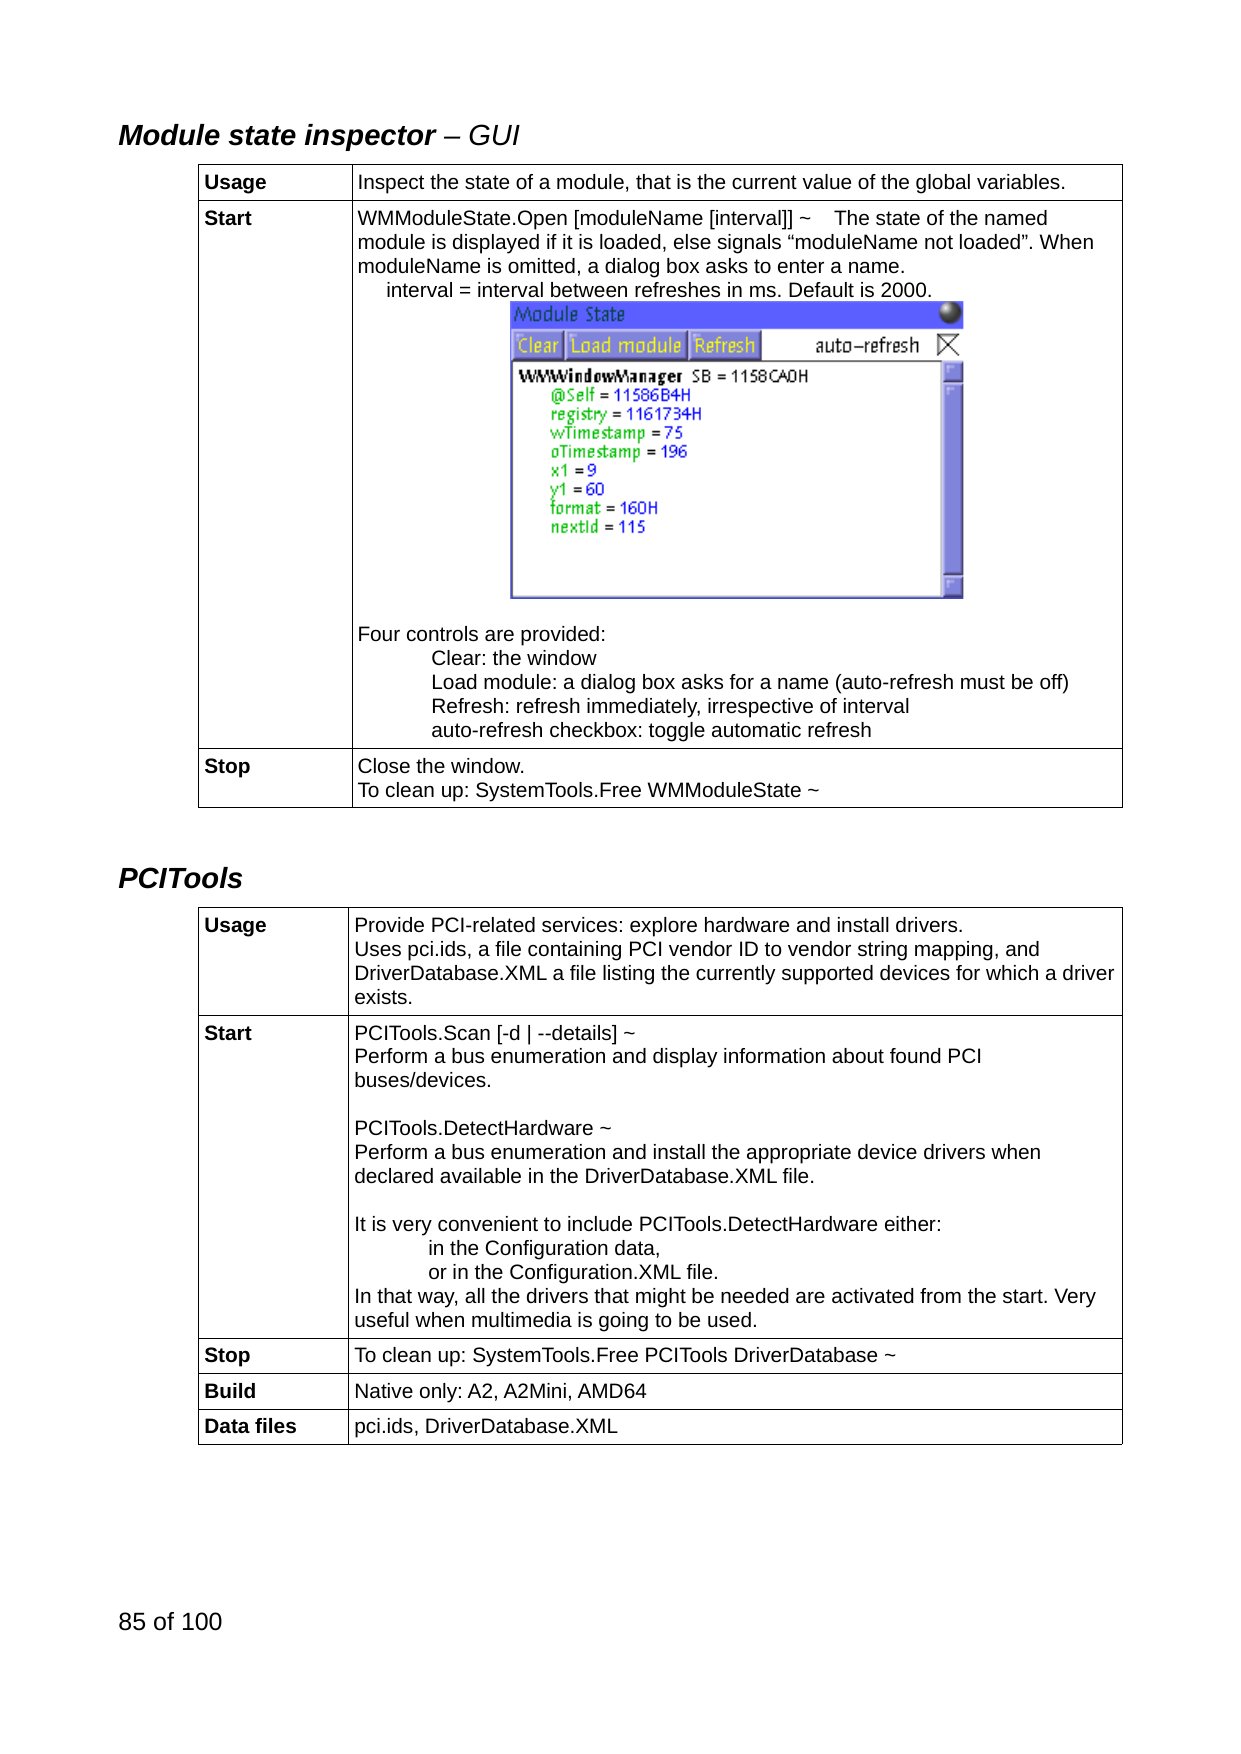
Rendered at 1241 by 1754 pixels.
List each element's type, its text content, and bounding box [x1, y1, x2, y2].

subtitle Module state inspector – GUI [118, 118, 1122, 152]
table_cell PCITools.Scan [-d | --details] ~ Perform a bus enumeration and display information about found PCI buses/devices. PCITools.DetectHardware ~ Perform a bus enumeration and install the appropriate device drivers when declared available in the DriverDatabase.XML file. It is very convenient to include PCITools.DetectHardware either: in the Configuration data, or in the Configuration.XML file. In that way, all the drivers that might be needed are activated from the start. Very useful when multimedia is going to be used. [349, 1016, 1122, 1337]
table_cell Build [199, 1374, 348, 1408]
table_header Usage [199, 165, 352, 200]
table_cell WMModuleState.Open [moduleName [interval]] ~ The state of the named module is displayed if it is loaded, else signals “moduleName not loaded”. When moduleName is omitted, a dialog box asks to enter a name. interval = interval between refreshes in ms. Default is 2000. Four controls are provided: Clear: the window Load module: a dialog box asks for a name (auto-refresh must be off) Refresh: refresh immediately, irrespective of interval auto-refresh checkbox: toggle automatic refresh [353, 201, 1122, 748]
table_header Inspect the state of a module, that is the current value of the global variables. [353, 165, 1122, 200]
table_cell pci.ids, DriverDatabase.XML [349, 1410, 1122, 1444]
table_cell Stop [199, 749, 352, 807]
subtitle PCITools [118, 861, 1122, 894]
picture [510, 301, 964, 599]
table_cell Close the window. To clean up: SystemTools.Free WMModuleState ~ [353, 749, 1122, 807]
table_cell To clean up: SystemTools.Free PCITools DriverDatabase ~ [349, 1339, 1122, 1373]
table_cell Start [199, 201, 352, 748]
table_cell Native only: A2, A2Mini, AMD64 [349, 1374, 1122, 1408]
table_cell Data files [199, 1410, 348, 1444]
table_cell Stop [199, 1339, 348, 1373]
table_header Provide PCI-related services: explore hardware and install drivers. Uses pci.ids, a file containing PCI vendor ID to vendor string mapping, and DriverDatabase.XML a file listing the currently supported devices for which a driver exists. [349, 908, 1122, 1014]
table_cell Start [199, 1016, 348, 1337]
table_header Usage [199, 908, 348, 1014]
